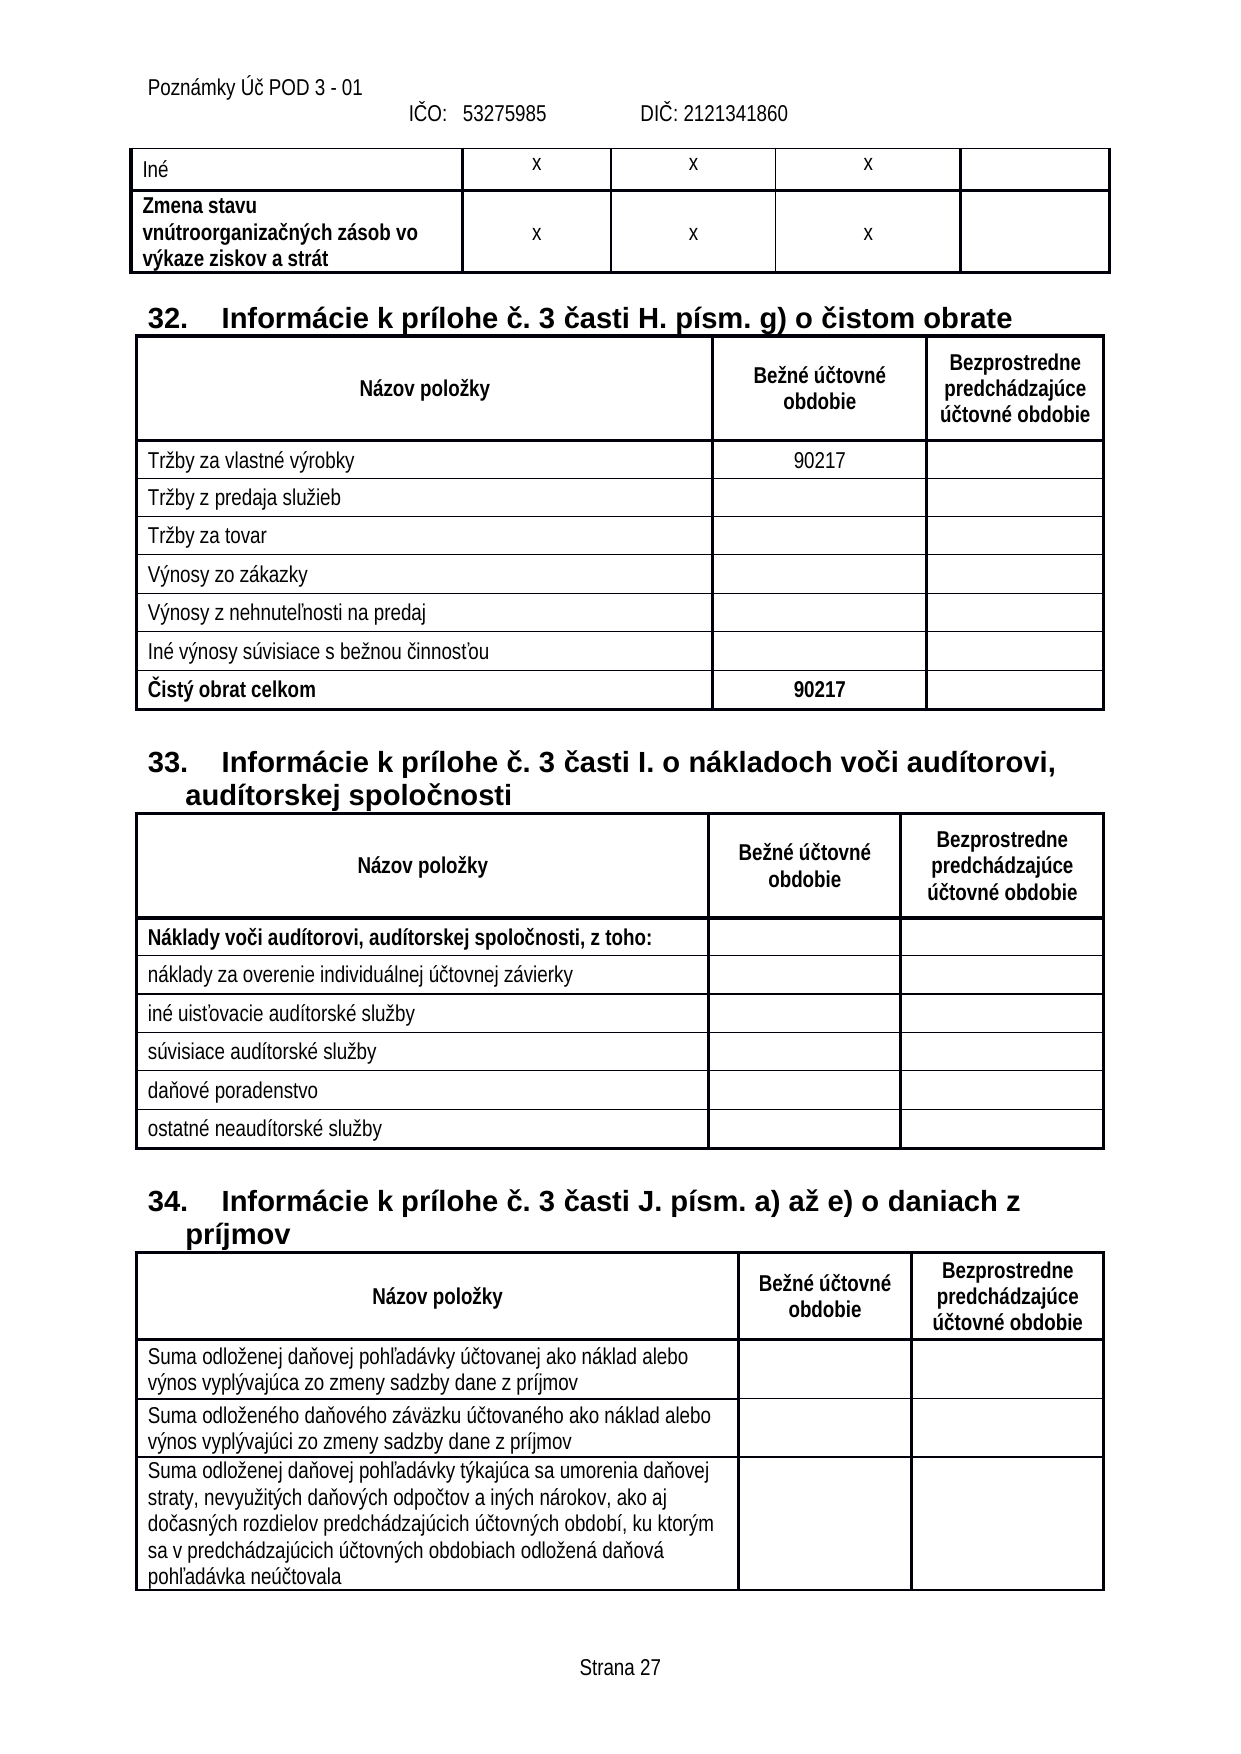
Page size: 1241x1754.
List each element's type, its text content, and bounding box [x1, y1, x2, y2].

table_cell Náklady voči audítorovi, audítorskej spoločnosti, z toho: [138, 920, 707, 955]
table_cell [913, 1341, 1102, 1397]
table_cell Iné [133, 149, 461, 189]
table_cell [710, 1071, 899, 1109]
title Informácie k prílohe č. 3 časti I. o nákladoch voči audítorovi, audítorskej spoločnosti [148, 745, 1092, 812]
table_cell daňové poradenstvo [138, 1071, 707, 1109]
table_header Názov položky [138, 815, 707, 916]
table_cell [902, 995, 1102, 1032]
table_cell [740, 1399, 910, 1456]
title Informácie k prílohe č. 3 časti J. písm. a) až e) o daniach z príjmov [148, 1184, 1092, 1251]
table_cell [913, 1399, 1102, 1456]
table_header Bežné účtovné obdobie [714, 338, 925, 439]
table_header Bežné účtovné obdobie [740, 1254, 910, 1338]
table_cell [928, 594, 1102, 631]
table_cell Suma odloženého daňového záväzku účtovaného ako náklad alebo výnos vyplývajúci zo zmeny sadzby dane z príjmov [138, 1400, 737, 1456]
table_cell [740, 1341, 910, 1397]
table_cell [902, 956, 1102, 993]
table_cell Suma odloženej daňovej pohľadávky týkajúca sa umorenia daňovej straty, nevyužitých daňových odpočtov a iných nárokov, ako aj dočasných rozdielov predchádzajúcich účtovných období, ku ktorým sa v predchádzajúcich účtovných obdobiach odložená daňová pohľadávka neúčtovala [138, 1458, 737, 1589]
table_cell [902, 920, 1102, 955]
table_cell x [612, 149, 775, 189]
table_cell Zmena stavu vnútroorganizačných zásob vo výkaze ziskov a strát [133, 192, 461, 271]
table_cell x [464, 149, 610, 189]
table_cell [714, 479, 925, 516]
table_cell súvisiace audítorské služby [138, 1033, 707, 1070]
title Informácie k prílohe č. 3 časti H. písm. g) o čistom obrate [148, 301, 1092, 334]
table_cell [714, 517, 925, 554]
table_cell Tržby za tovar [138, 517, 711, 554]
table_header Názov položky [138, 1254, 737, 1338]
table_header Bezprostredne predchádzajúce účtovné obdobie [928, 338, 1102, 439]
table_cell [710, 956, 899, 993]
table_cell 90217 [714, 671, 925, 708]
table_cell [714, 594, 925, 631]
table_header Bežné účtovné obdobie [710, 815, 899, 916]
table_cell Suma odloženej daňovej pohľadávky účtovanej ako náklad alebo výnos vyplývajúca zo zmeny sadzby dane z príjmov [138, 1341, 737, 1397]
table_cell [710, 1110, 899, 1147]
table_header Bezprostredne predchádzajúce účtovné obdobie [902, 815, 1102, 916]
table_cell [928, 632, 1102, 669]
table_cell iné uisťovacie audítorské služby [138, 995, 707, 1032]
table_cell x [612, 192, 775, 271]
table_cell Výnosy z nehnuteľnosti na predaj [138, 594, 711, 631]
table_cell Iné výnosy súvisiace s bežnou činnosťou [138, 632, 711, 669]
table_cell [928, 517, 1102, 554]
table_cell [913, 1458, 1102, 1589]
table_cell [740, 1458, 910, 1589]
table_cell [962, 149, 1108, 189]
table_cell [928, 555, 1102, 593]
table_cell náklady za overenie individuálnej účtovnej závierky [138, 956, 707, 993]
table_cell [710, 995, 899, 1032]
table_cell x [464, 192, 610, 271]
table_cell Čistý obrat celkom [138, 671, 711, 708]
table_cell x [776, 149, 959, 189]
table_cell [710, 1033, 899, 1070]
table_cell [714, 555, 925, 593]
table_cell x [776, 192, 959, 271]
table_cell [928, 671, 1102, 708]
table_cell Tržby z predaja služieb [138, 479, 711, 516]
table_cell Tržby za vlastné výrobky [138, 442, 711, 477]
table_cell [714, 632, 925, 669]
table_cell ostatné neaudítorské služby [138, 1110, 707, 1147]
table_header Názov položky [138, 338, 711, 439]
table_cell [902, 1033, 1102, 1070]
table_cell [928, 442, 1102, 477]
table_cell [928, 479, 1102, 516]
table_cell Výnosy zo zákazky [138, 555, 711, 593]
table_header Bezprostredne predchádzajúce účtovné obdobie [913, 1254, 1102, 1338]
table_cell [902, 1071, 1102, 1109]
table_cell 90217 [714, 442, 925, 477]
table_cell [962, 192, 1108, 271]
table_cell [710, 920, 899, 955]
table_cell [902, 1110, 1102, 1147]
